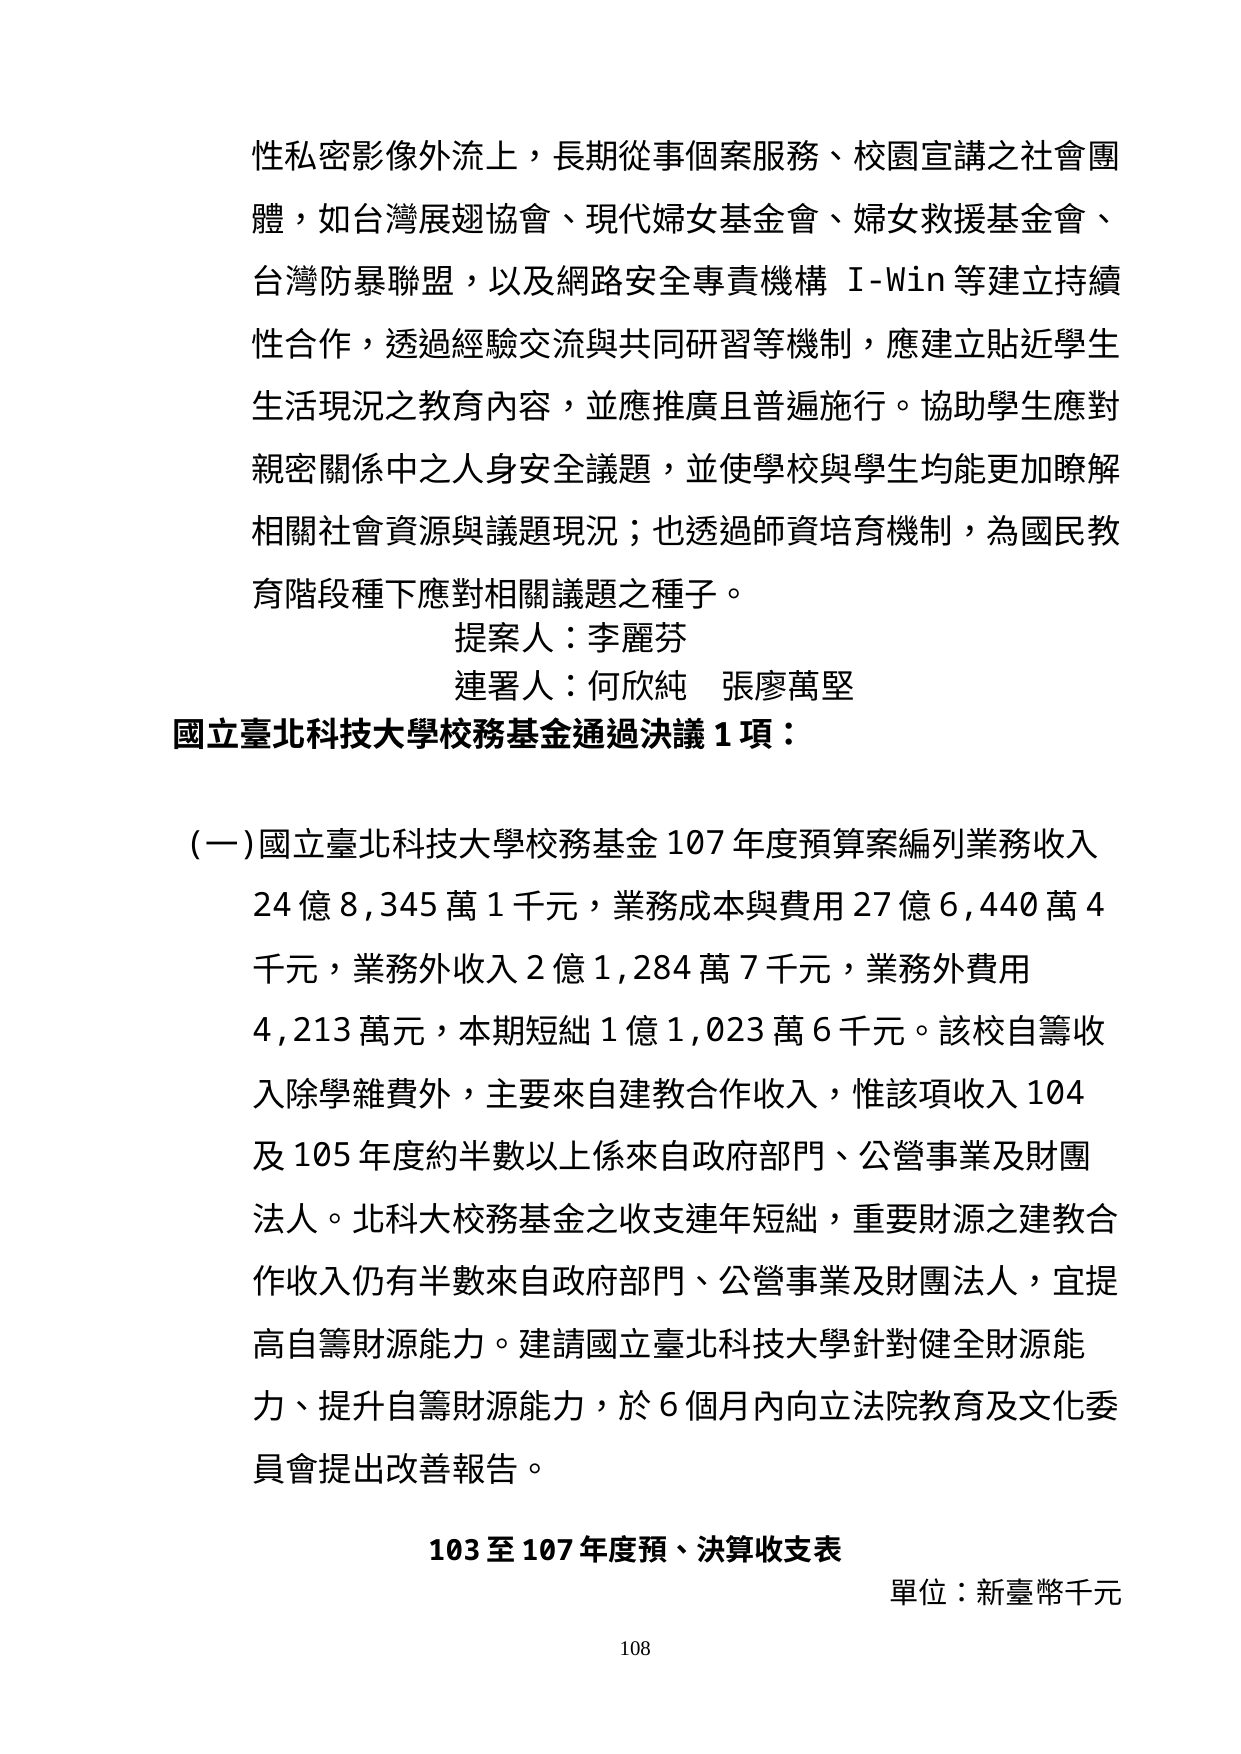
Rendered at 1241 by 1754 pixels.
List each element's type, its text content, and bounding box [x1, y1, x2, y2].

text 國立臺北科技大學校務基金通過決議1項： [173, 708, 1120, 756]
text 性私密影像外流上，長期從事個案服務、校園宣講之社會團體，如台灣展翅協會、現代婦女基金會、婦女救援基金會、台灣防暴聯盟，以及網路安全專責機構 I-Win等建立持續性合作，透過經驗交流與共同研習等機制，應建立貼近學生生活現況之教育內容，並應推廣且普遍施行。協助學生應對親密關係中之人身安全議題，並使學校與學生均能更加瞭解相關社會資源與議題現況；也透過師資培育機制，為國民教育階段種下應對相關議題之種子。 [251, 112, 1122, 612]
text (一)國立臺北科技大學校務基金107年度預算案編列業務收入24億8,345萬1千元，業務成本與費用27億6,440萬4千元，業務外收入2億1,284萬7千元，業務外費用4,213萬元，本期短絀1億1,023萬6千元。該校自籌收入除學雜費外，主要來自建教合作收入，惟該項收入104及105年度約半數以上係來自政府部門、公營事業及財團法人。北科大校務基金之收支連年短絀，重要財源之建教合作收入仍有半數來自政府部門、公營事業及財團法人，宜提高自籌財源能力。建請國立臺北科技大學針對健全財源能力、提升自籌財源能力，於6個月內向立法院教育及文化委員會提出改善報告。 [185, 800, 1122, 1487]
text 103至107年度預、決算收支表 [148, 1527, 1122, 1569]
text 單位：新臺幣千元 [148, 1569, 1122, 1612]
text 提案人：李麗芬 [148, 612, 1122, 660]
text 連署人：何欣純 張廖萬堅 [148, 660, 1122, 708]
